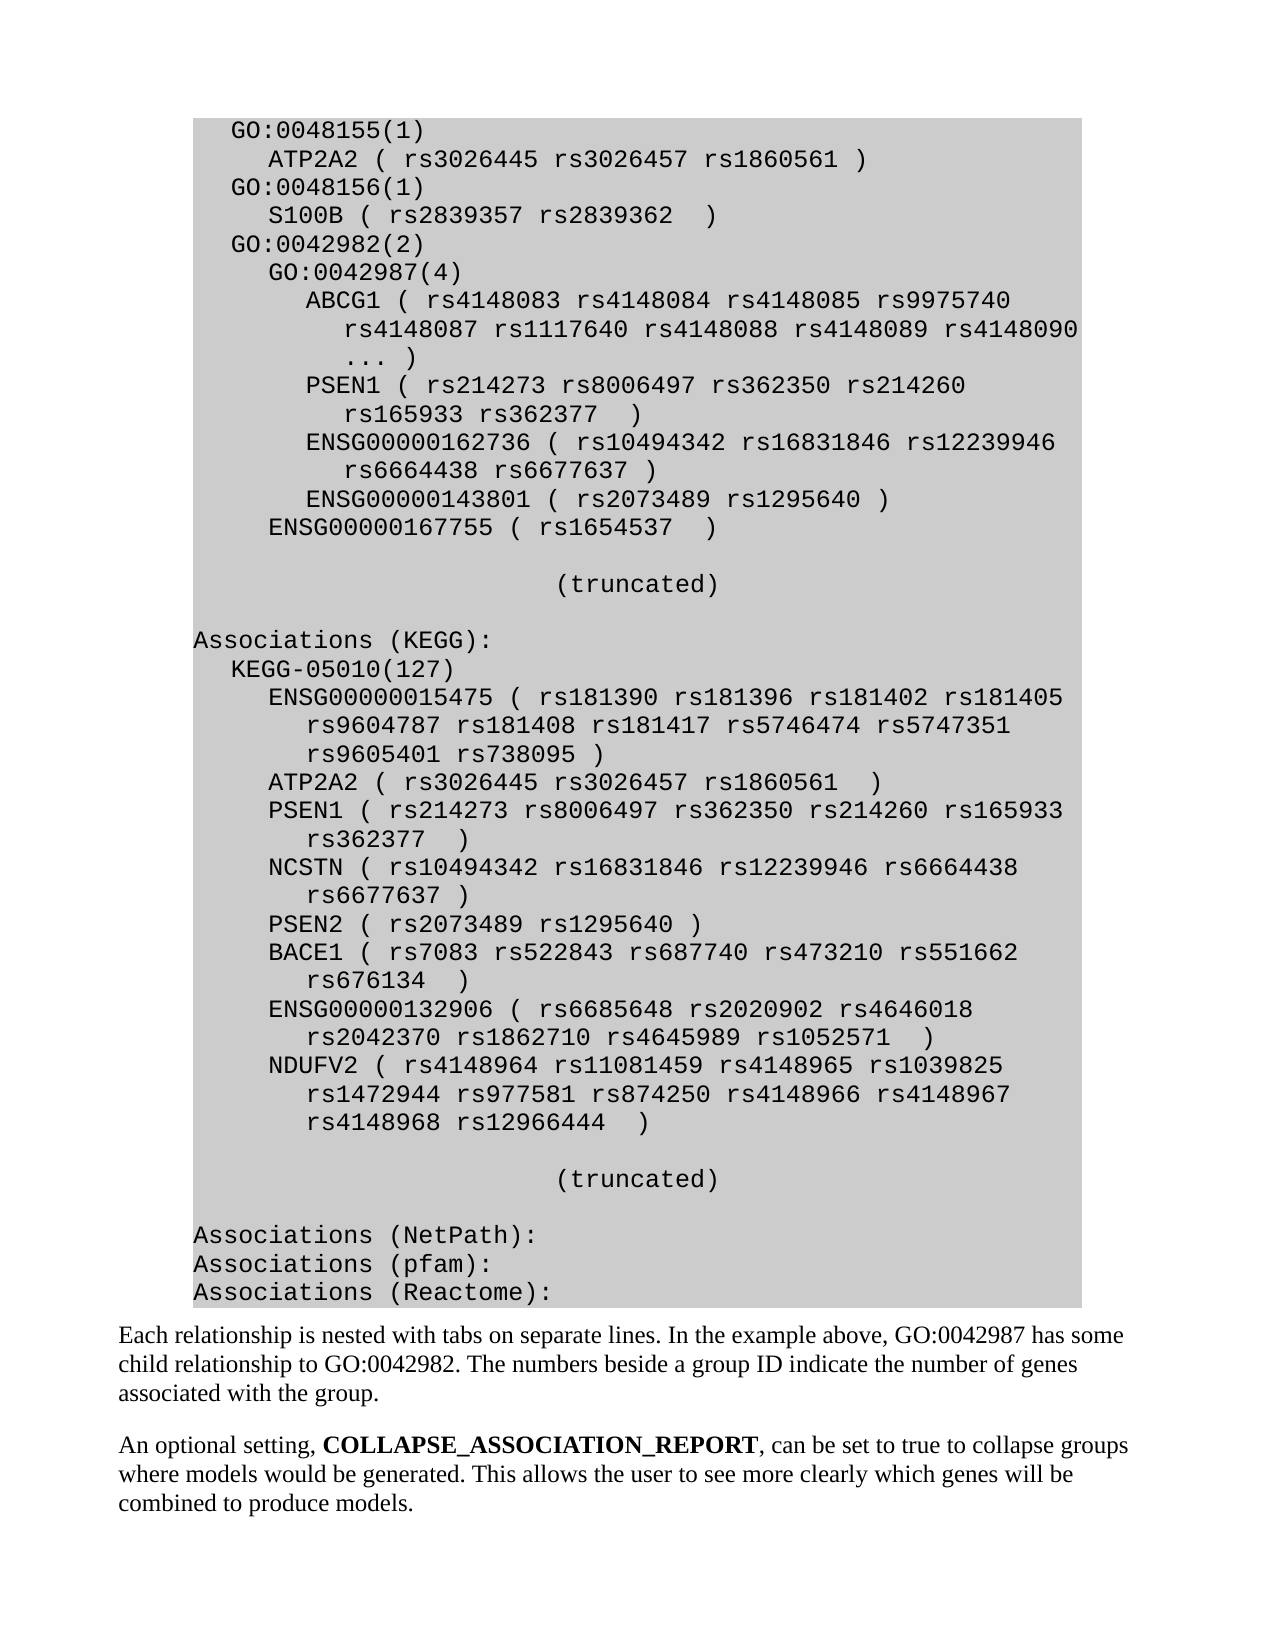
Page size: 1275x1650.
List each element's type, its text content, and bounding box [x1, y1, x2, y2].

text ATP2A2 ( rs3026445 rs3026457 rs1860561 ) GO:0048156(1) [193, 146, 1082, 203]
text Associations (pfam): [193, 1251, 1082, 1280]
text (truncated) [193, 1166, 1082, 1195]
text Associations (KEGG): [193, 628, 1082, 656]
text S100B ( rs2839357 rs2839362 ) [193, 203, 1082, 231]
text rs6664438 rs6677637 ) [193, 458, 1082, 486]
text Each relationship is nested with tabs on separate lines. In the example above, GO:0042987 has some child relationship to GO:0042982. The numbers beside a group ID indicate the number of genes associated with the group. [118, 1320, 1157, 1406]
text ENSG00000162736 ( rs10494342 rs16831846 rs12239946 [193, 430, 1082, 458]
text NDUFV2 ( rs4148964 rs11081459 rs4148965 rs1039825 [193, 1053, 1082, 1081]
text rs4148087 rs1117640 rs4148088 rs4148089 rs4148090 [193, 316, 1082, 345]
text rs362377 ) [193, 826, 1082, 855]
text ABCG1 ( rs4148083 rs4148084 rs4148085 rs9975740 [193, 288, 1082, 316]
text PSEN2 ( rs2073489 rs1295640 ) [193, 911, 1082, 940]
text rs4148968 rs12966444 ) [193, 1110, 1082, 1138]
text ... ) [193, 345, 1082, 373]
text An optional setting, COLLAPSE_ASSOCIATION_REPORT, can be set to true to collapse groups where models would be generated. This allows the user to see more clearly which genes will be combined to produce models. [118, 1430, 1157, 1517]
text Associations (NetPath): [193, 1223, 1082, 1251]
text rs9605401 rs738095 ) [193, 741, 1082, 770]
text rs676134 ) [193, 968, 1082, 996]
text ATP2A2 ( rs3026445 rs3026457 rs1860561 ) [193, 770, 1082, 798]
text rs9604787 rs181408 rs181417 rs5746474 rs5747351 [193, 713, 1082, 741]
text KEGG-05010(127) [193, 656, 1082, 685]
text GO:0042987(4) [193, 260, 1082, 288]
text rs1472944 rs977581 rs874250 rs4148966 rs4148967 [193, 1081, 1082, 1110]
text GO:0042982(2) [193, 231, 1082, 260]
text PSEN1 ( rs214273 rs8006497 rs362350 rs214260 rs165933 [193, 798, 1082, 826]
text PSEN1 ( rs214273 rs8006497 rs362350 rs214260 [193, 373, 1082, 401]
text ENSG00000015475 ( rs181390 rs181396 rs181402 rs181405 [193, 685, 1082, 713]
text rs6677637 ) [193, 883, 1082, 911]
text rs2042370 rs1862710 rs4645989 rs1052571 ) [193, 1025, 1082, 1053]
text rs165933 rs362377 ) [193, 401, 1082, 430]
text Associations (Reactome): [193, 1280, 1082, 1308]
text (truncated) [193, 571, 1082, 600]
text ENSG00000132906 ( rs6685648 rs2020902 rs4646018 [193, 996, 1082, 1025]
text ENSG00000143801 ( rs2073489 rs1295640 ) [193, 486, 1082, 515]
text BACE1 ( rs7083 rs522843 rs687740 rs473210 rs551662 [193, 940, 1082, 968]
text ENSG00000167755 ( rs1654537 ) [193, 515, 1082, 543]
text GO:0048155(1) [193, 118, 1082, 146]
text NCSTN ( rs10494342 rs16831846 rs12239946 rs6664438 [193, 855, 1082, 883]
